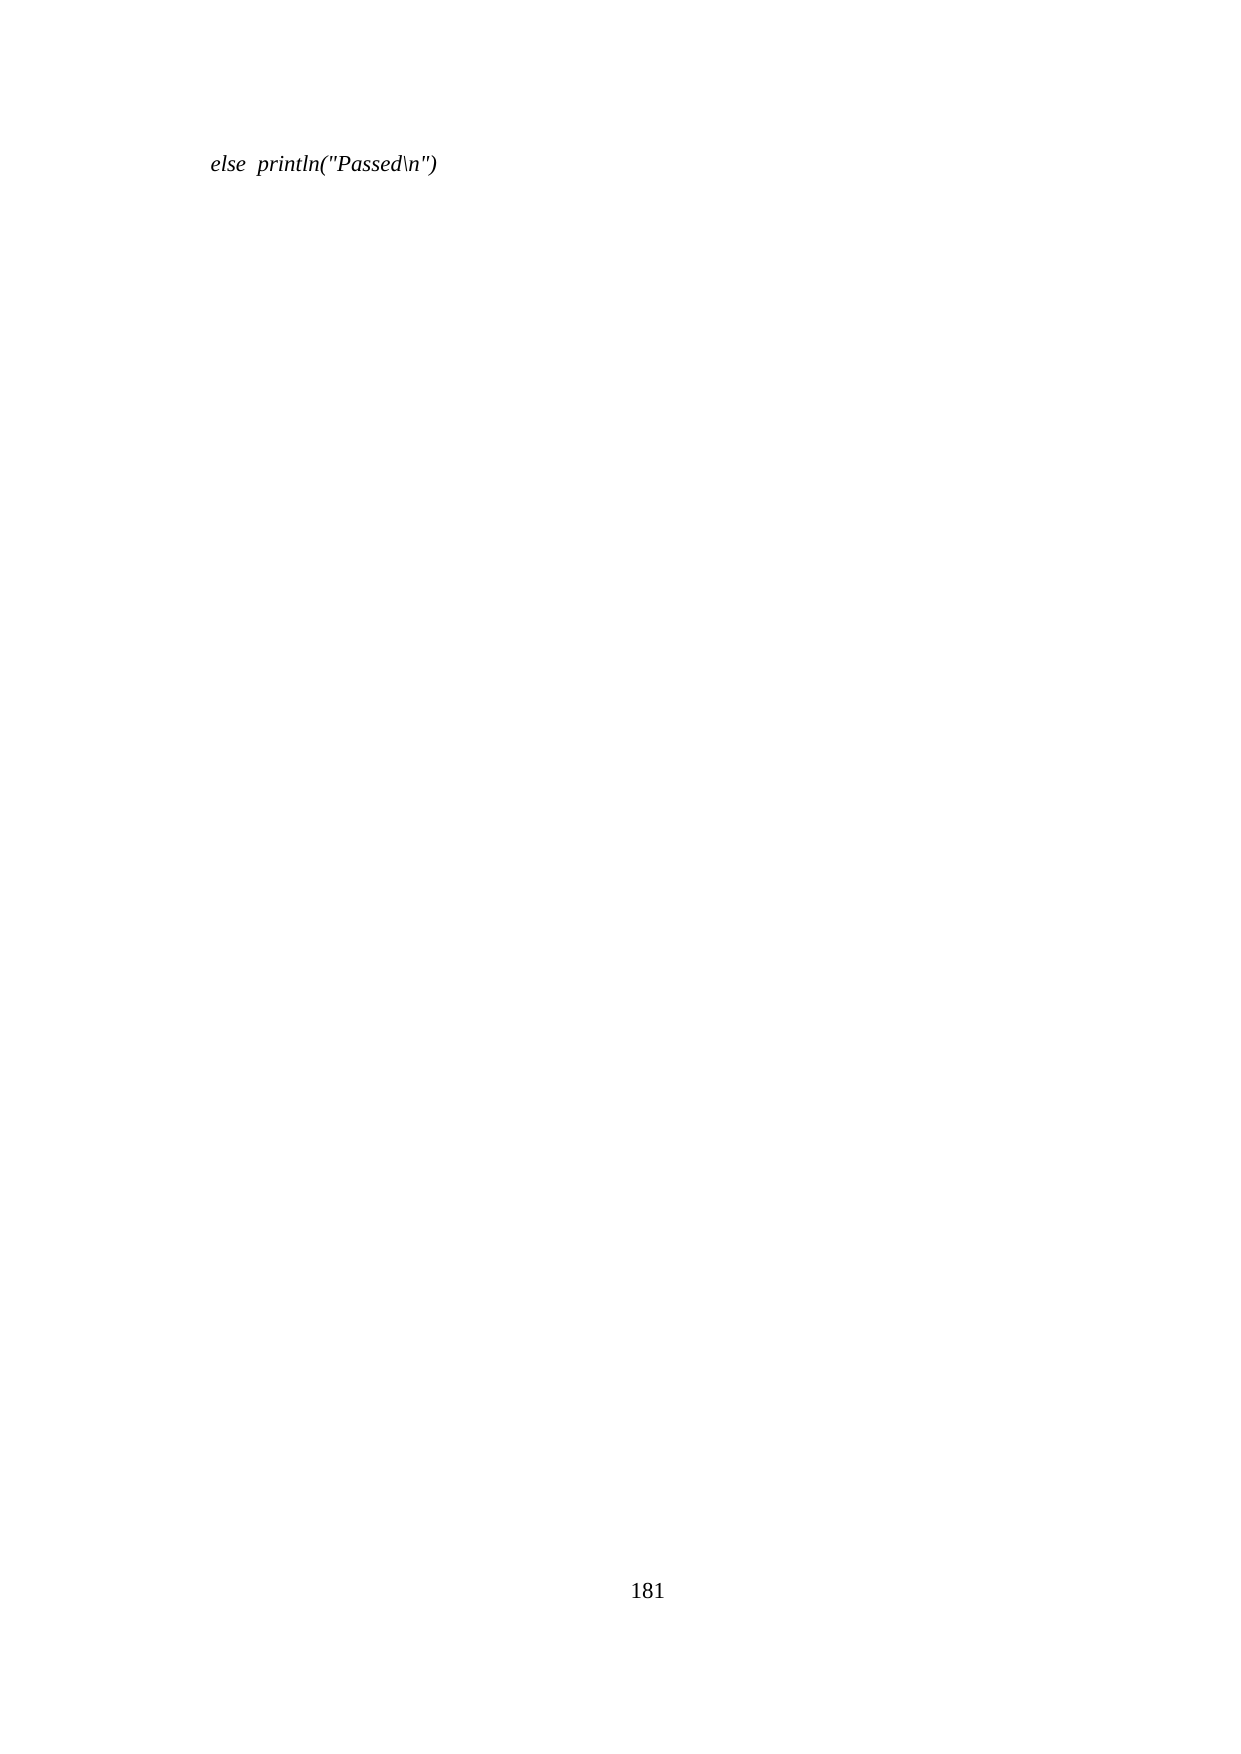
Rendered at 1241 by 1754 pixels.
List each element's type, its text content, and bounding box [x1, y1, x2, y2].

text else println("Passed\n") [187, 150, 1108, 176]
